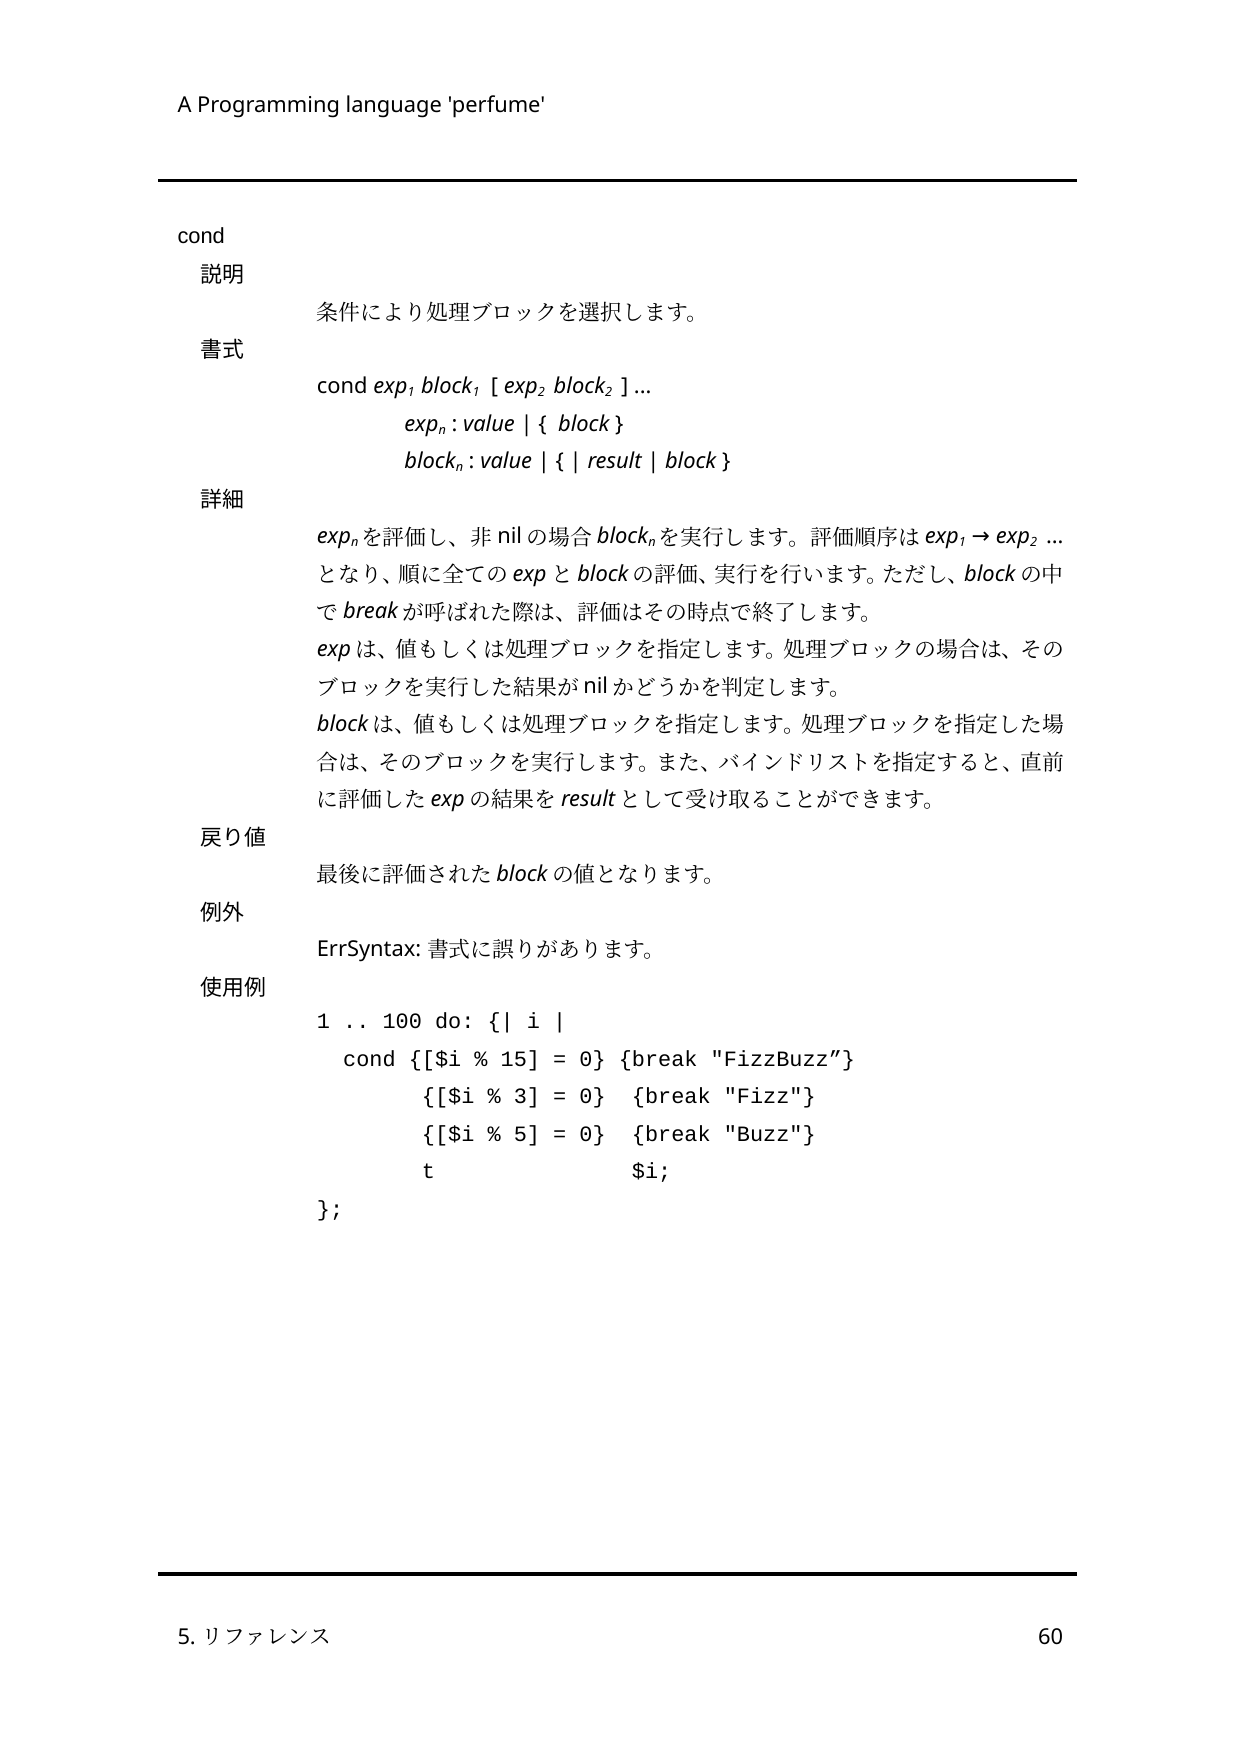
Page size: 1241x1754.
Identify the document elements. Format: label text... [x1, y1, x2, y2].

table_cell 最後に評価されたblockの値となります。 [317, 817, 1063, 892]
table_cell 戻り値 [200, 817, 317, 892]
table_cell 使用例 [200, 967, 317, 1229]
table_cell 1 .. 100 do: {| i | cond {[$i % 15] = 0} {break "FizzBuzz”} {[$i % 3] = 0} {break "Fizz"} {[$i % 5] = 0} {break "Buzz"} t $i; }; [317, 967, 1063, 1229]
table_cell 書式 [200, 329, 317, 479]
table_header 条件により処理ブロックを選択します。 [317, 254, 1063, 329]
table_header 説明 [200, 254, 317, 329]
table_cell cond exp1 block1 [ exp2 block2 ] ... expn : value | { block } blockn : value | { | result | block } [317, 329, 1063, 479]
table_cell 詳細 [200, 479, 317, 817]
table_cell ErrSyntax: 書式に誤りがあります。 [317, 892, 1063, 967]
subtitle cond [177, 217, 1063, 254]
table_cell 例外 [200, 892, 317, 967]
table_cell expnを評価し、非nilの場合blocknを実行します。評価順序はexp1 → exp2 ... となり、順に全てのexpとblockの評価、実行を行います。ただし、blockの中でbreakが呼ばれた際は、評価はその時点で終了します。 expは、値もしくは処理ブロックを指定します。処理ブロックの場合は、そのブロックを実行した結果がnilかどうかを判定します。 blockは、値もしくは処理ブロックを指定します。処理ブロックを指定した場合は、そのブロックを実行します。また、バインドリストを指定すると、直前に評価したexpの結果をresultとして受け取ることができます。 [317, 479, 1063, 817]
